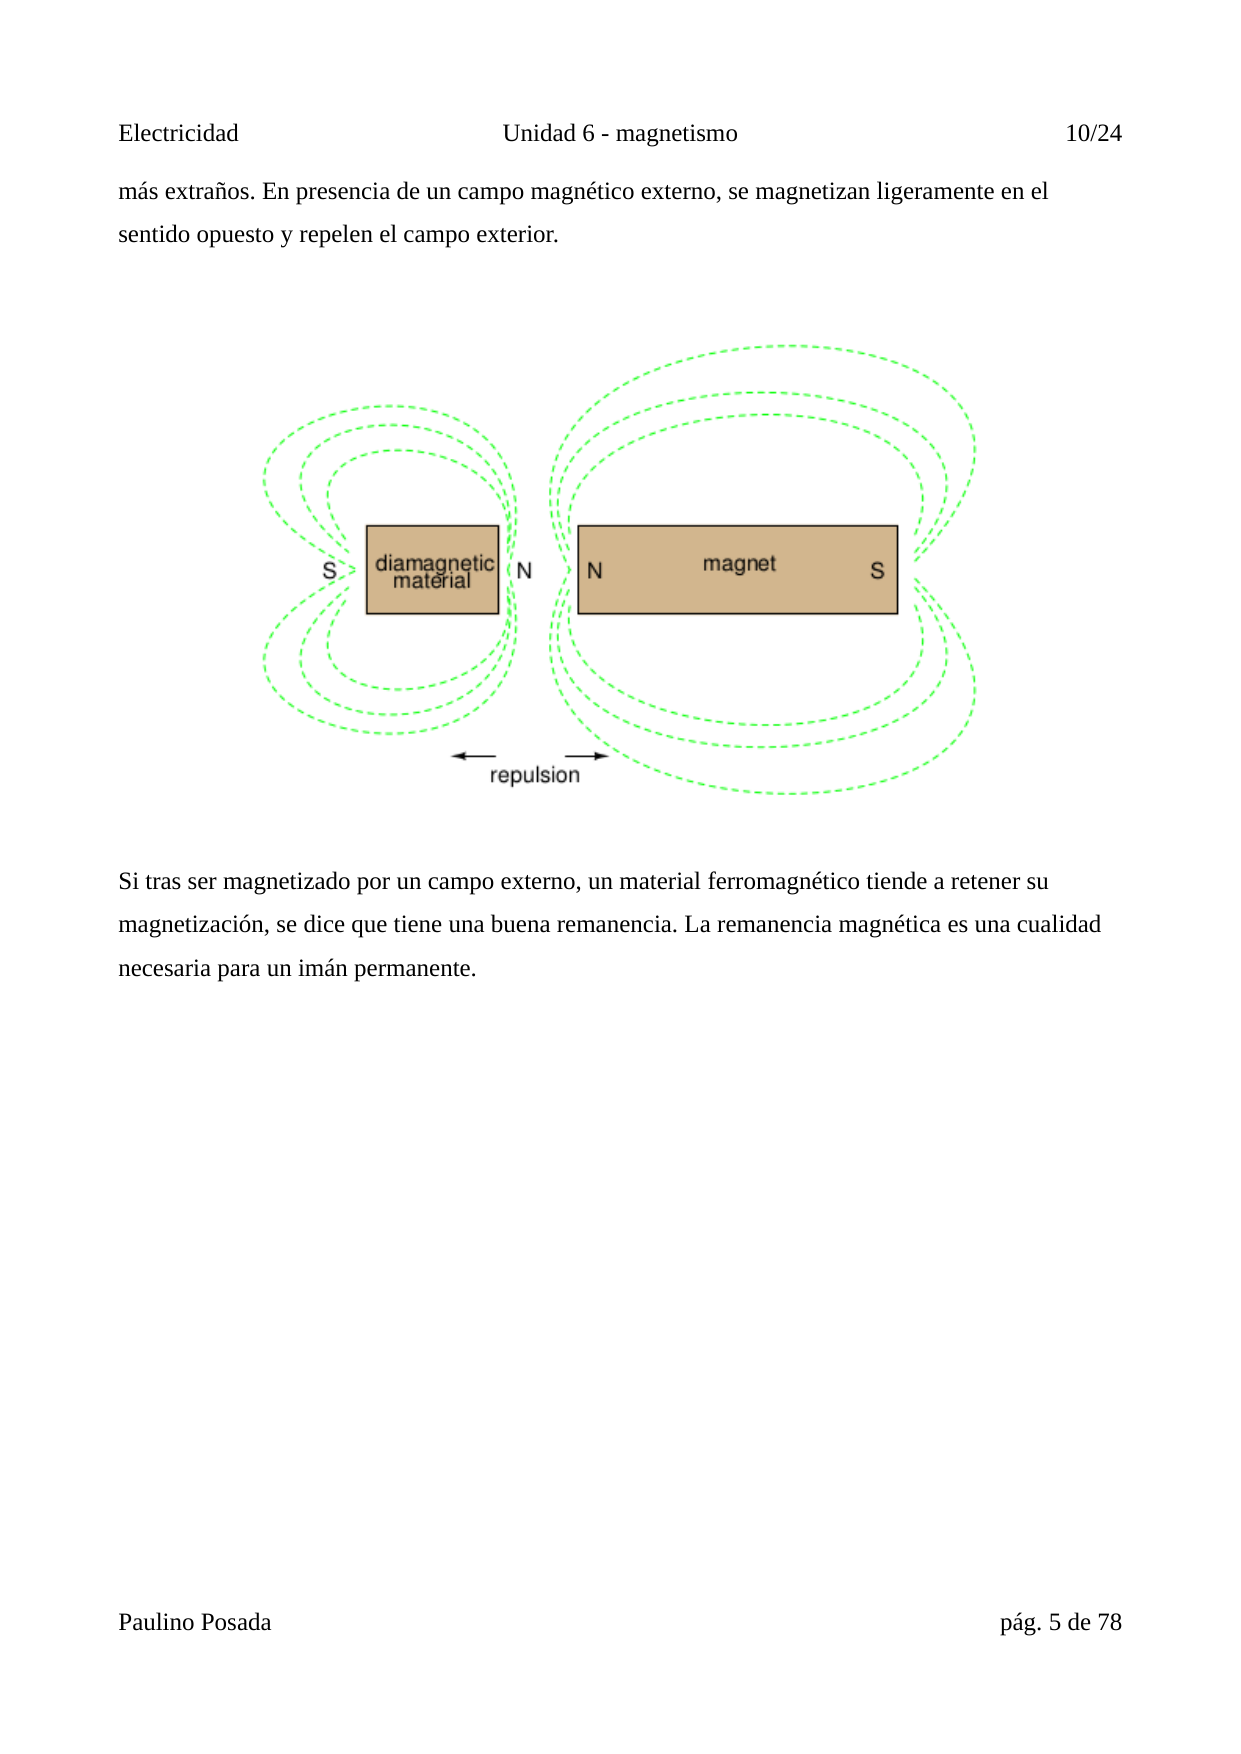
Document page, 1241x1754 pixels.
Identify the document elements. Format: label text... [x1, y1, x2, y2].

text Si tras ser magnetizado por un campo externo, un material ferromagnético tiende a retener su magnetización, se dice que tiene una buena remanencia. La remanencia magnética es una cualidad necesaria para un imán permanente. [118, 866, 1122, 981]
text más extraños. En presencia de un campo magnético externo, se magnetizan ligeramente en el sentido opuesto y repelen el campo exterior. [118, 176, 1122, 248]
picture [249, 331, 991, 806]
